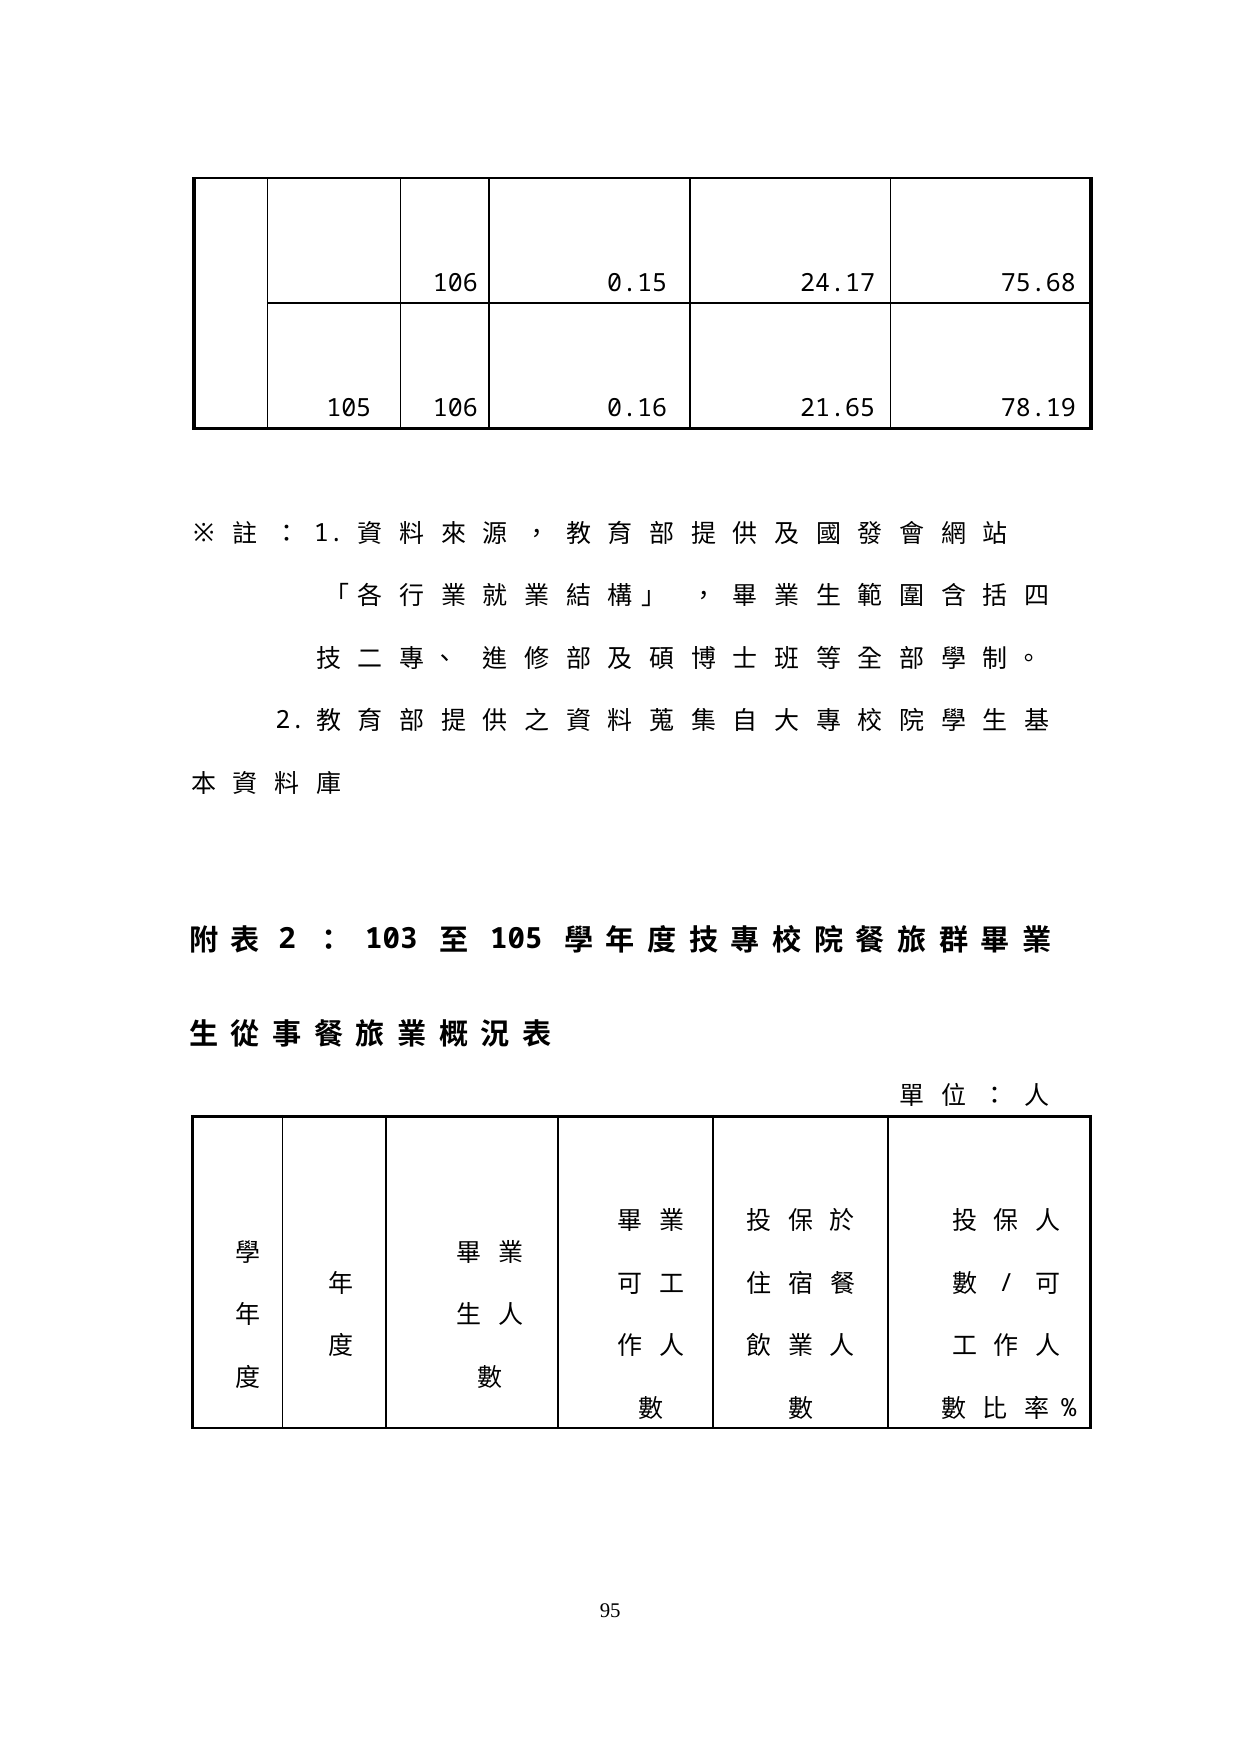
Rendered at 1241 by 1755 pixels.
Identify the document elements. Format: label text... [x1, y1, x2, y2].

table_cell 105 [268, 304, 400, 427]
table_cell 0.15 [490, 179, 689, 302]
table_cell 106 [401, 179, 488, 302]
table_header 投保人數/可工作人數比率% [889, 1118, 1089, 1427]
table_cell 78.19 [891, 304, 1089, 427]
table_cell [268, 179, 400, 302]
text 2.教育部提供之資料蒐集自大專校院學生基本資料庫 [183, 677, 1058, 802]
table_cell [196, 179, 267, 427]
table_header 畢業生人數 [387, 1118, 557, 1427]
table_header 畢業可工作人數 [559, 1118, 712, 1427]
text 附表2：103至105學年度技專校院餐旅群畢業生從事餐旅業概況表 [183, 865, 1058, 1052]
table_cell 24.17 [691, 179, 890, 302]
text 單位：人 [183, 1052, 1058, 1115]
table_cell 21.65 [691, 304, 890, 427]
table_header 學年度 [194, 1118, 282, 1427]
table_header 年度 [283, 1118, 385, 1427]
text ※註：1.資料來源，教育部提供及國發會網站「各行業就業結構」，畢業生範圍含括四技二專、進修部及碩博士班等全部學制。 [183, 490, 1058, 677]
table_cell 0.16 [490, 304, 689, 427]
table_header 投保於住宿餐飲業人數 [714, 1118, 887, 1427]
table_cell 106 [401, 304, 488, 427]
table_cell 75.68 [891, 179, 1089, 302]
